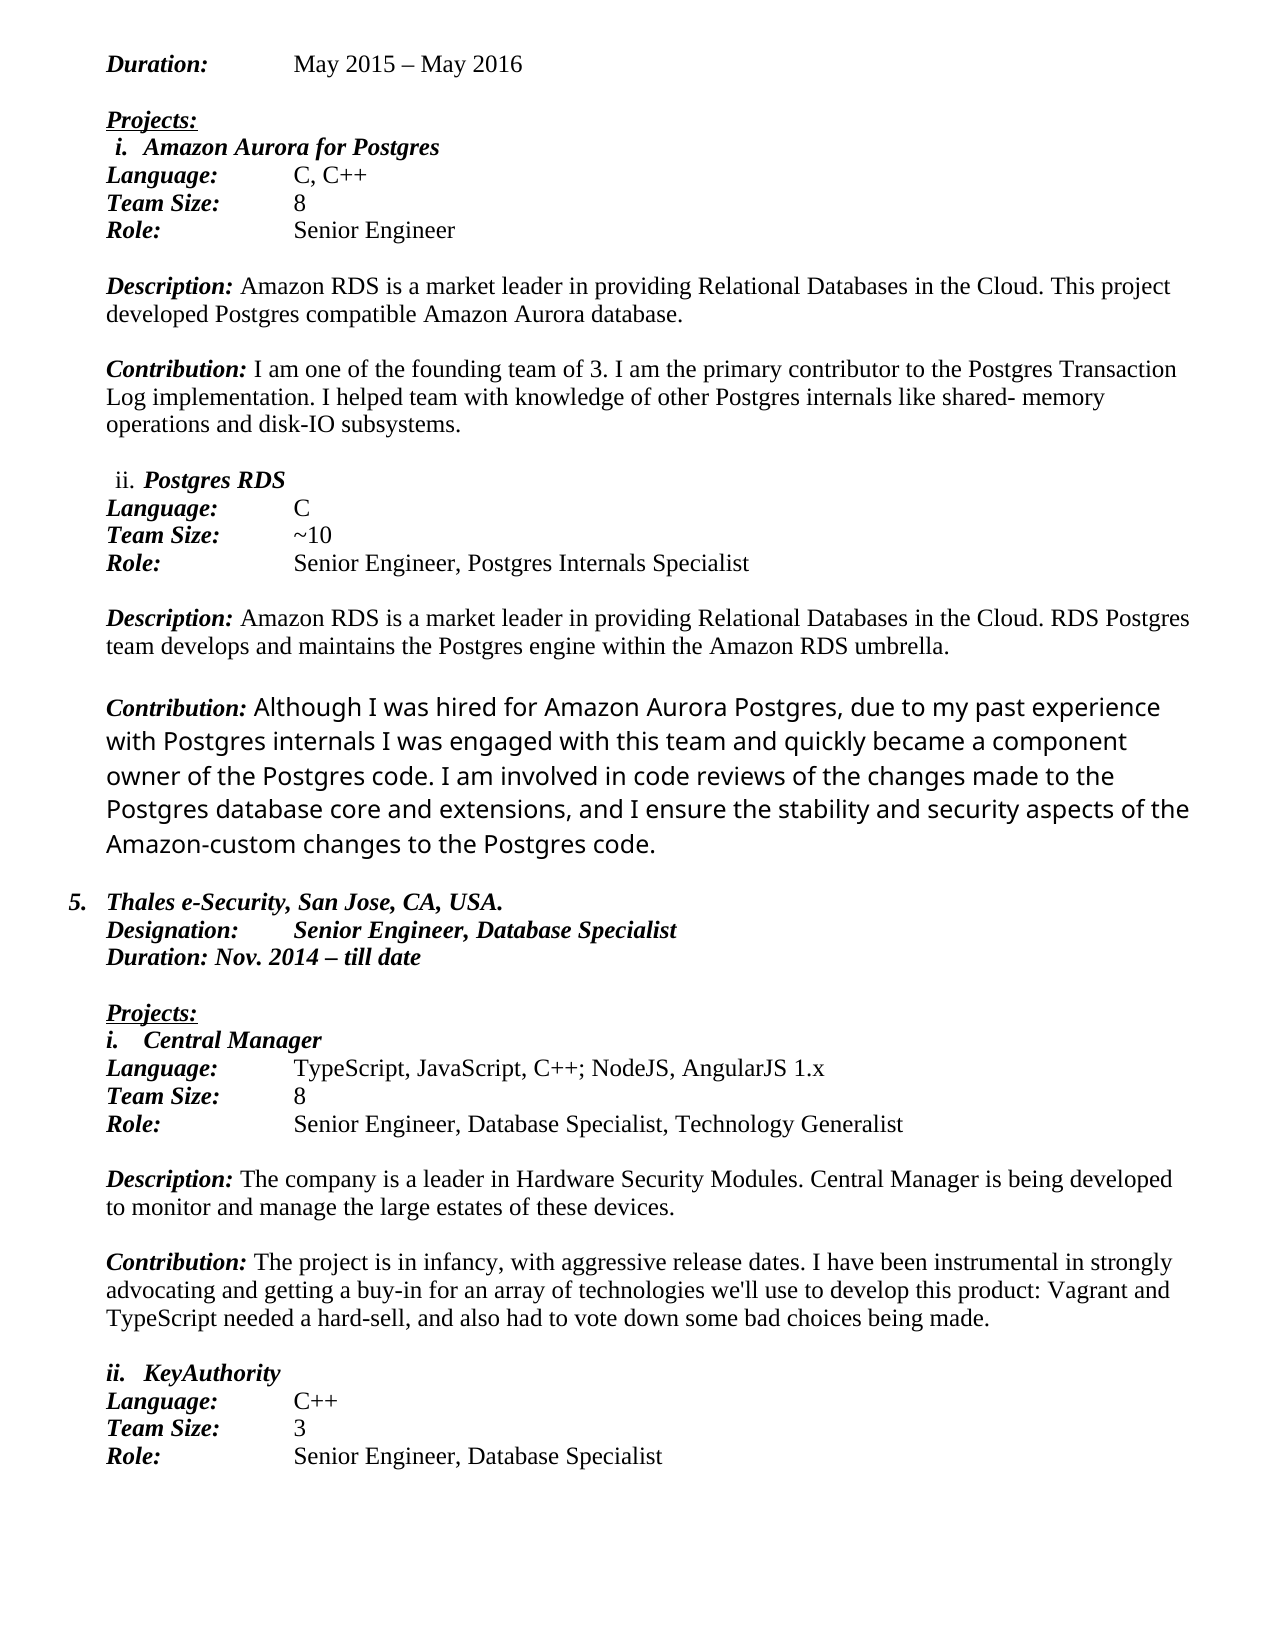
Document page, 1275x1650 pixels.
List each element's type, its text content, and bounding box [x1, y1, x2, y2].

list Role: Senior Engineer, Postgres Internals Specialist [106, 549, 1193, 577]
text Projects: [68, 999, 1193, 1027]
list Team Size: 8 [106, 189, 1193, 217]
list Contribution: Although I was hired for Amazon Aurora Postgres, due to my past experience with Postgres internals I was engaged with this team and quickly became a component owner of the Postgres code. I am involved in code reviews of the changes made to the Postgres database core and extensions, and I ensure the stability and security aspects of the Amazon-custom changes to the Postgres code. [106, 690, 1193, 860]
list Role: Senior Engineer, Database Specialist, Technology Generalist [106, 1110, 1193, 1137]
list Language: TypeScript, JavaScript, C++; NodeJS, AngularJS 1.x [106, 1054, 1193, 1082]
list Duration: Nov. 2014 – till date [68, 943, 1193, 971]
list Team Size: 8 [106, 1082, 1193, 1110]
list Role: Senior Engineer [106, 217, 1193, 244]
list Role: Senior Engineer, Database Specialist [106, 1442, 1193, 1470]
list Contribution: The project is in infancy, with aggressive release dates. I have been instrumental in strongly advocating and getting a buy-in for an array of technologies we'll use to develop this product: Vagrant and TypeScript needed a hard-sell, and also had to vote down some bad choices being made. [106, 1248, 1193, 1331]
list Language: C++ [106, 1387, 1193, 1414]
list Team Size: ~10 [106, 521, 1193, 549]
list Central Manager [106, 1027, 1193, 1054]
list Language: C, C++ [106, 161, 1193, 189]
list Postgres RDS [106, 466, 1193, 494]
text Description: Amazon RDS is a market leader in providing Relational Databases in the Cloud. This project developed Postgres compatible Amazon Aurora database. [106, 272, 1193, 327]
text Contribution: I am one of the founding team of 3. I am the primary contributor to the Postgres Transaction Log implementation. I helped team with knowledge of other Postgres internals like shared- memory operations and disk-IO subsystems. [106, 355, 1193, 438]
list Description: Amazon RDS is a market leader in providing Relational Databases in the Cloud. RDS Postgres team develops and maintains the Postgres engine within the Amazon RDS umbrella. [106, 604, 1193, 660]
list Designation: Senior Engineer, Database Specialist [68, 916, 1193, 943]
list Description: The company is a leader in Hardware Security Modules. Central Manager is being developed to monitor and manage the large estates of these devices. [106, 1165, 1193, 1221]
list Language: C [106, 494, 1193, 521]
list Amazon Aurora for Postgres [106, 133, 1193, 161]
list Thales e-Security, San Jose, CA, USA. [68, 888, 1193, 916]
text Projects: [68, 106, 1193, 133]
list Duration: May 2015 – May 2016 [68, 50, 1193, 78]
list Team Size: 3 [106, 1414, 1193, 1442]
list KeyAuthority [106, 1359, 1193, 1387]
